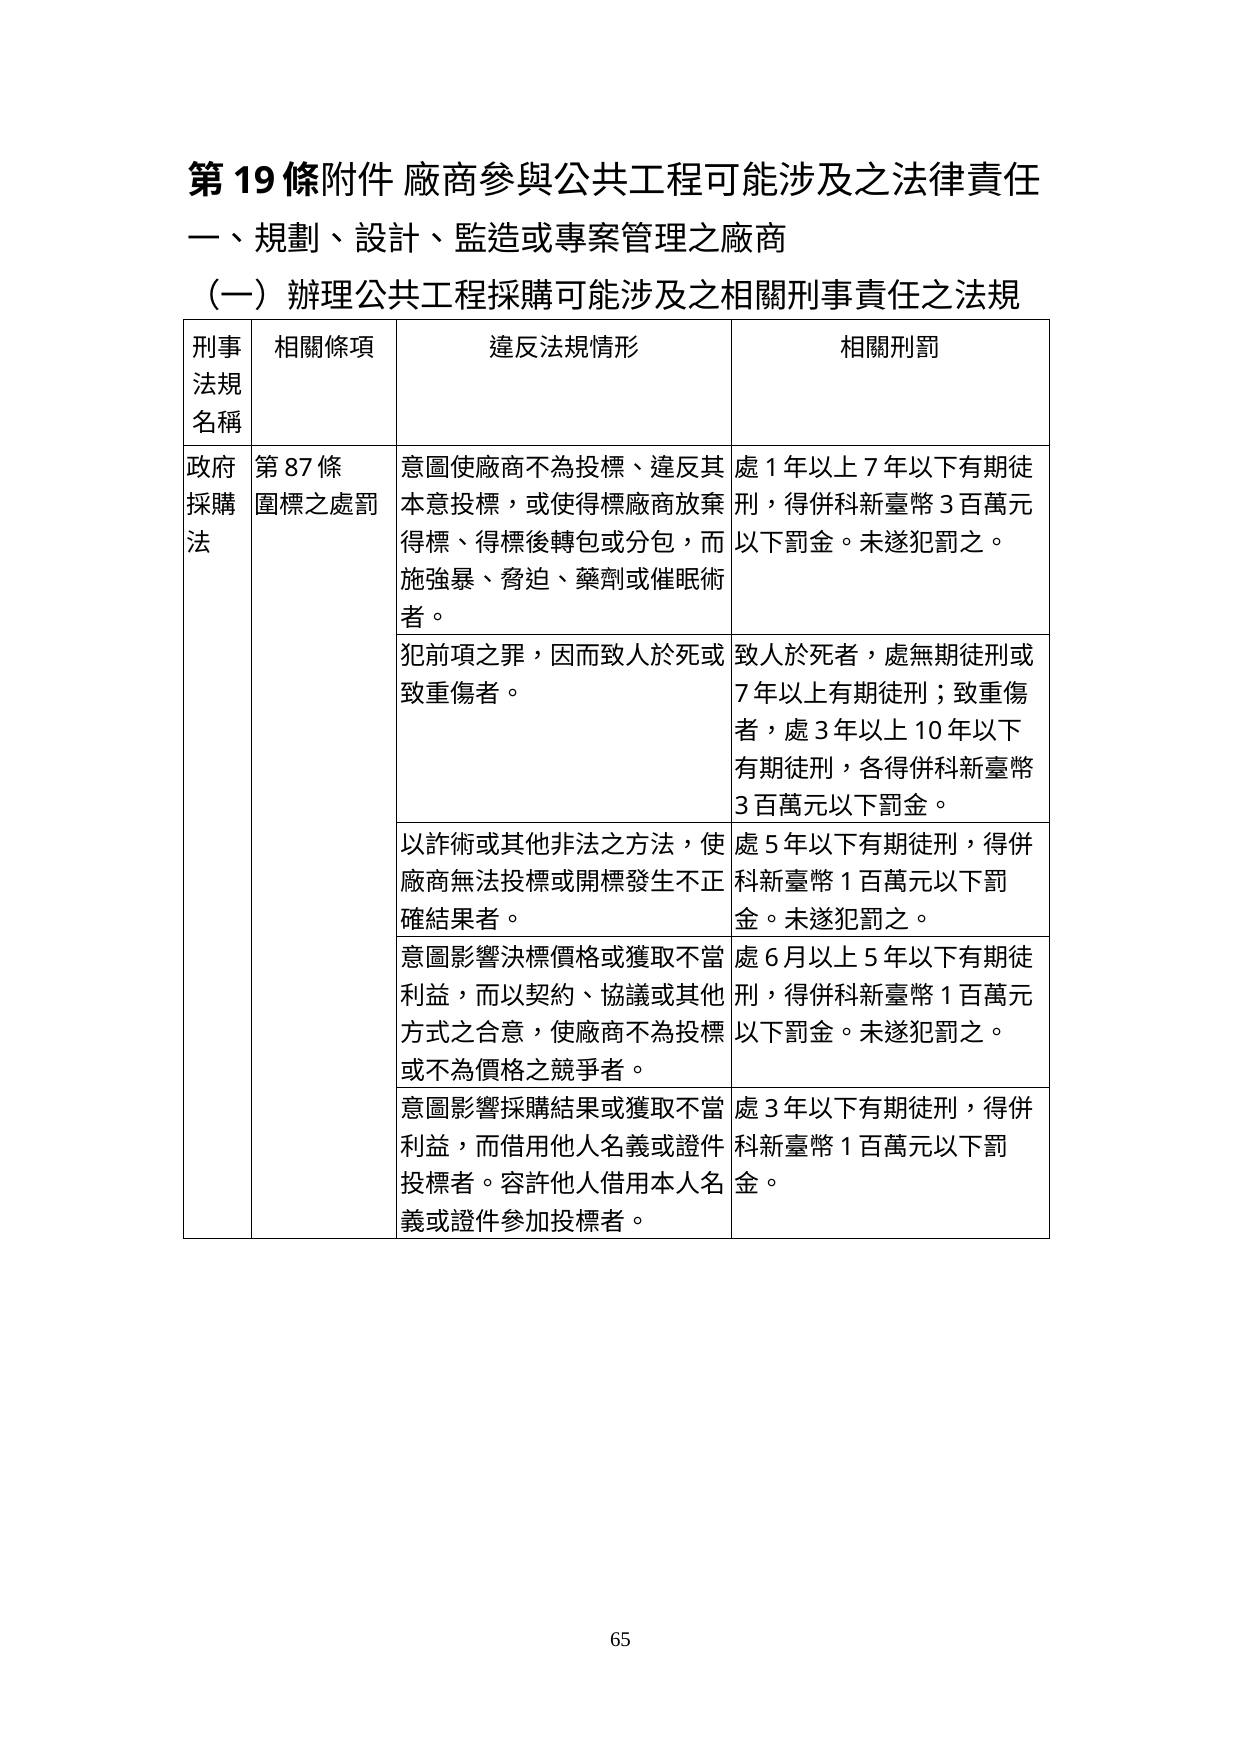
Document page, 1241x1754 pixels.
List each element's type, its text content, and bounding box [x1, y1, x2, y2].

table_cell 處6月以上5年以下有期徒刑，得併科新臺幣1百萬元以下罰金。未遂犯罰之。 [732, 937, 1049, 1087]
table_header 相關條項 [252, 320, 396, 445]
table_cell 意圖使廠商不為投標、違反其本意投標，或使得標廠商放棄得標、得標後轉包或分包，而施強暴、脅迫、藥劑或催眠術者。 [397, 446, 731, 634]
table_cell 第87條 圍標之處罰 [252, 446, 396, 1238]
text 第19條附件 廠商參與公共工程可能涉及之法律責任 [187, 150, 1053, 204]
text （一）辦理公共工程採購可能涉及之相關刑事責任之法規 [187, 262, 1053, 319]
table_cell 致人於死者，處無期徒刑或7年以上有期徒刑；致重傷者，處3年以上10年以下有期徒刑，各得併科新臺幣3百萬元以下罰金。 [732, 635, 1049, 822]
table_cell 處3年以下有期徒刑，得併科新臺幣1百萬元以下罰金。 [732, 1088, 1049, 1238]
table_cell 意圖影響採購結果或獲取不當利益，而借用他人名義或證件投標者。容許他人借用本人名義或證件參加投標者。 [397, 1088, 731, 1238]
table_header 違反法規情形 [397, 320, 731, 445]
table_cell 政府採購法 [184, 446, 251, 1238]
table_header 刑事法規名稱 [184, 320, 251, 445]
text 一、規劃、設計、監造或專案管理之廠商 [187, 204, 1053, 262]
table_cell 意圖影響決標價格或獲取不當利益，而以契約、協議或其他方式之合意，使廠商不為投標或不為價格之競爭者。 [397, 937, 731, 1087]
table_header 相關刑罰 [732, 320, 1049, 445]
table_cell 處1年以上7年以下有期徒刑，得併科新臺幣3百萬元以下罰金。未遂犯罰之。 [732, 446, 1049, 634]
table_cell 犯前項之罪，因而致人於死或致重傷者。 [397, 635, 731, 822]
table_cell 以詐術或其他非法之方法，使廠商無法投標或開標發生不正確結果者。 [397, 823, 731, 936]
table_cell 處5年以下有期徒刑，得併科新臺幣1百萬元以下罰金。未遂犯罰之。 [732, 823, 1049, 936]
